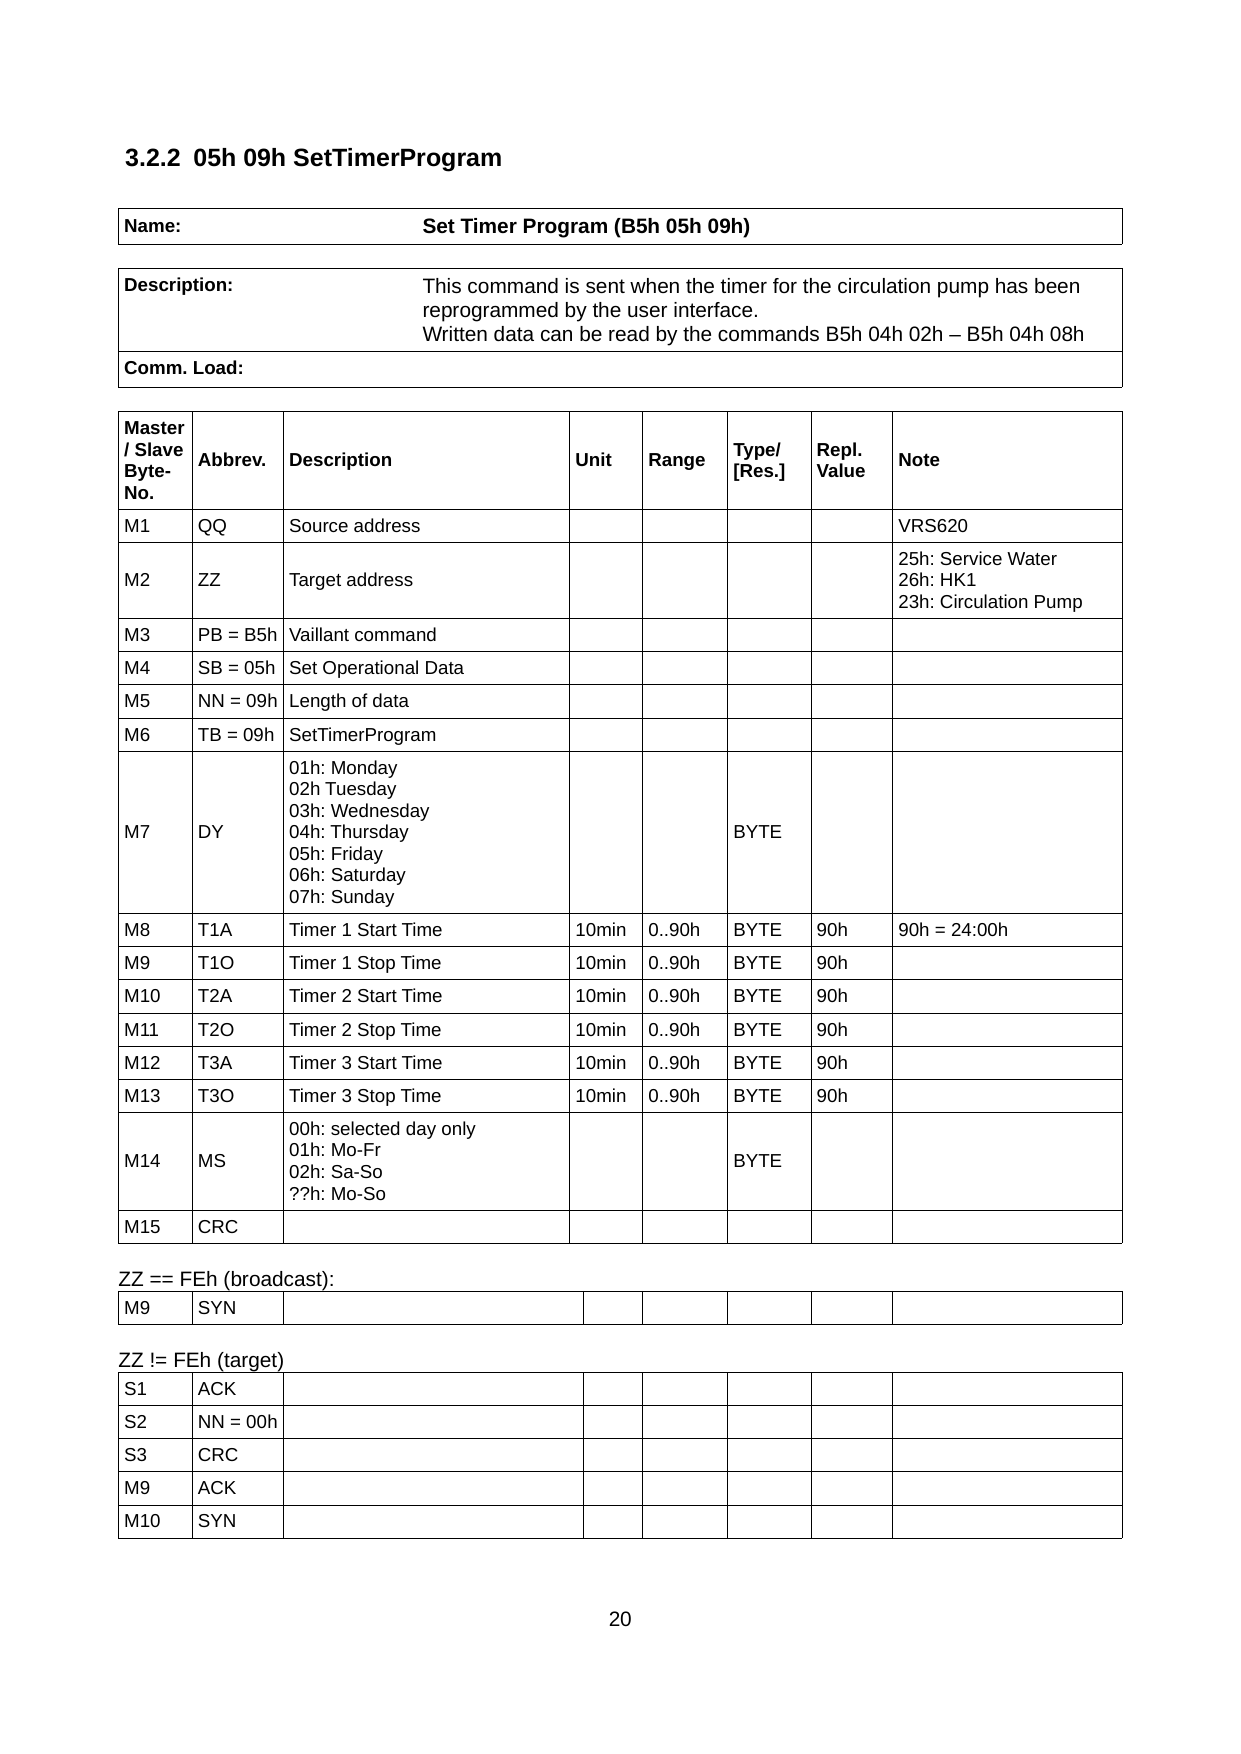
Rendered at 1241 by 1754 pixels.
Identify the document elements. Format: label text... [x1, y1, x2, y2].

table_header [643, 1292, 727, 1324]
table_cell 10min [570, 914, 642, 946]
table_cell [812, 1439, 892, 1471]
table_cell 90h [812, 1080, 892, 1112]
table_cell [893, 719, 1122, 751]
table_cell [893, 1080, 1122, 1112]
table_header M9 [119, 1292, 192, 1324]
table_cell [893, 1113, 1122, 1210]
table_cell SetTimerProgram [284, 719, 569, 751]
table_cell [570, 510, 642, 542]
table_cell 10min [570, 1080, 642, 1112]
text ZZ == FEh (broadcast): [118, 1267, 1122, 1291]
table_cell NN = 00h [193, 1406, 283, 1438]
table_header Range [643, 412, 727, 509]
table_cell BYTE [728, 752, 811, 913]
table_header Name: [119, 209, 416, 244]
table_cell [893, 1047, 1122, 1079]
table_cell 10min [570, 1047, 642, 1079]
table_cell [728, 1472, 811, 1504]
table_cell [893, 1506, 1122, 1538]
table_cell M9 [119, 1472, 192, 1504]
table_cell Length of data [284, 685, 569, 717]
table_cell T3O [193, 1080, 283, 1112]
table_cell 10min [570, 1014, 642, 1046]
table_header [893, 1292, 1122, 1324]
table_cell QQ [193, 510, 283, 542]
table_cell SB = 05h [193, 652, 283, 684]
table_cell Comm. Load: [119, 352, 416, 387]
table_header This command is sent when the timer for the circulation pump has been reprogrammed by the user interface. Written data can be read by the commands B5h 04h 02h – B5h 04h 08h [416, 269, 1122, 351]
table_header Unit [570, 412, 642, 509]
table_cell [643, 719, 727, 751]
table_cell BYTE [728, 1014, 811, 1046]
table_cell [728, 1506, 811, 1538]
table_cell [570, 543, 642, 618]
table_cell DY [193, 752, 283, 913]
table_cell Timer 2 Start Time [284, 980, 569, 1012]
table_cell Source address [284, 510, 569, 542]
table_header [728, 1373, 811, 1405]
table_cell [584, 1506, 642, 1538]
table_cell M6 [119, 719, 192, 751]
table_cell [570, 652, 642, 684]
table_header [584, 1292, 642, 1324]
table_cell [643, 1506, 727, 1538]
table_cell 01h: Monday 02h Tuesday 03h: Wednesday 04h: Thursday 05h: Friday 06h: Saturday 07h: Sunday [284, 752, 569, 913]
table_cell BYTE [728, 1080, 811, 1112]
table_cell Timer 2 Stop Time [284, 1014, 569, 1046]
table_cell 0..90h [643, 1080, 727, 1112]
table_cell [570, 752, 642, 913]
table_cell T3A [193, 1047, 283, 1079]
table_cell [284, 1439, 583, 1471]
table_cell [812, 1472, 892, 1504]
table_cell PB = B5h [193, 619, 283, 651]
table_cell 90h [812, 1014, 892, 1046]
table_header [812, 1292, 892, 1324]
table_cell [893, 652, 1122, 684]
table_cell Timer 1 Start Time [284, 914, 569, 946]
table_cell [728, 619, 811, 651]
table_cell T1O [193, 947, 283, 979]
table_header Type/ [Res.] [728, 412, 811, 509]
table_cell [728, 1439, 811, 1471]
table_cell [728, 652, 811, 684]
table_cell Target address [284, 543, 569, 618]
table_cell M11 [119, 1014, 192, 1046]
table_cell [812, 752, 892, 913]
table_cell [812, 543, 892, 618]
table_cell Timer 1 Stop Time [284, 947, 569, 979]
table_cell M10 [119, 980, 192, 1012]
table_cell Timer 3 Stop Time [284, 1080, 569, 1112]
table_cell M15 [119, 1211, 192, 1243]
table_cell ZZ [193, 543, 283, 618]
subtitle 05h 09h SetTimerProgram [118, 143, 1122, 172]
table_cell [893, 947, 1122, 979]
table_cell [643, 1472, 727, 1504]
table_cell [643, 543, 727, 618]
table_header Set Timer Program (B5h 05h 09h) [416, 209, 1122, 244]
table_cell [570, 1211, 642, 1243]
table_cell NN = 09h [193, 685, 283, 717]
table_cell [812, 652, 892, 684]
table_cell [284, 1472, 583, 1504]
table_cell [416, 352, 1122, 387]
table_cell M14 [119, 1113, 192, 1210]
table_cell [812, 685, 892, 717]
table_cell [570, 719, 642, 751]
table_header [812, 1373, 892, 1405]
table_cell TB = 09h [193, 719, 283, 751]
table_header [284, 1373, 583, 1405]
table_cell [584, 1472, 642, 1504]
table_cell MS [193, 1113, 283, 1210]
table_cell [893, 1014, 1122, 1046]
table_cell M1 [119, 510, 192, 542]
table_cell [643, 619, 727, 651]
table_cell 00h: selected day only 01h: Mo-Fr 02h: Sa-So ??h: Mo-So [284, 1113, 569, 1210]
table_cell [643, 1439, 727, 1471]
table_cell BYTE [728, 1047, 811, 1079]
table_header Description [284, 412, 569, 509]
table_cell [728, 685, 811, 717]
table_cell VRS620 [893, 510, 1122, 542]
table_cell 0..90h [643, 1014, 727, 1046]
table_cell [893, 752, 1122, 913]
table_cell 0..90h [643, 947, 727, 979]
table_cell M9 [119, 947, 192, 979]
table_cell 90h [812, 947, 892, 979]
table_header S1 [119, 1373, 192, 1405]
table_cell [284, 1506, 583, 1538]
table_cell [584, 1406, 642, 1438]
table_cell [893, 980, 1122, 1012]
table_cell [812, 1506, 892, 1538]
table_cell 10min [570, 980, 642, 1012]
table_cell CRC [193, 1211, 283, 1243]
table_cell BYTE [728, 980, 811, 1012]
table_cell [643, 652, 727, 684]
table_cell [643, 752, 727, 913]
table_cell M7 [119, 752, 192, 913]
table_cell BYTE [728, 947, 811, 979]
table_cell [812, 1211, 892, 1243]
table_cell M5 [119, 685, 192, 717]
table_cell [728, 510, 811, 542]
table_header Repl. Value [812, 412, 892, 509]
table_cell 90h [812, 980, 892, 1012]
table_header Note [893, 412, 1122, 509]
table_cell [643, 1406, 727, 1438]
table_cell [893, 1406, 1122, 1438]
table_header Master/ Slave Byte-No. [119, 412, 192, 509]
table_cell [584, 1439, 642, 1471]
table_cell Set Operational Data [284, 652, 569, 684]
table_cell [893, 1211, 1122, 1243]
table_cell M8 [119, 914, 192, 946]
table_cell BYTE [728, 1113, 811, 1210]
table_cell [812, 719, 892, 751]
table_cell [812, 1113, 892, 1210]
table_cell M12 [119, 1047, 192, 1079]
table_cell [728, 1211, 811, 1243]
table_cell BYTE [728, 914, 811, 946]
table_header [893, 1373, 1122, 1405]
table_cell [728, 719, 811, 751]
table_cell Vaillant command [284, 619, 569, 651]
table_cell [643, 510, 727, 542]
table_cell M2 [119, 543, 192, 618]
table_cell M4 [119, 652, 192, 684]
table_cell Timer 3 Start Time [284, 1047, 569, 1079]
table_header Description: [119, 269, 416, 351]
table_cell M3 [119, 619, 192, 651]
table_header [643, 1373, 727, 1405]
table_cell 0..90h [643, 1047, 727, 1079]
table_cell [643, 685, 727, 717]
table_cell [570, 619, 642, 651]
table_header SYN [193, 1292, 283, 1324]
table_cell 25h: Service Water 26h: HK1 23h: Circulation Pump [893, 543, 1122, 618]
table_cell [893, 685, 1122, 717]
table_cell S2 [119, 1406, 192, 1438]
table_cell [570, 1113, 642, 1210]
table_header [728, 1292, 811, 1324]
text ZZ != FEh (target) [118, 1348, 1122, 1372]
table_cell M13 [119, 1080, 192, 1112]
table_cell T2O [193, 1014, 283, 1046]
table_cell [812, 619, 892, 651]
table_cell 90h = 24:00h [893, 914, 1122, 946]
table_cell [643, 1211, 727, 1243]
table_cell SYN [193, 1506, 283, 1538]
table_cell [812, 510, 892, 542]
table_cell [284, 1406, 583, 1438]
table_cell [893, 1439, 1122, 1471]
table_cell ACK [193, 1472, 283, 1504]
table_cell [643, 1113, 727, 1210]
table_cell T2A [193, 980, 283, 1012]
table_cell 0..90h [643, 914, 727, 946]
table_header ACK [193, 1373, 283, 1405]
table_cell [728, 543, 811, 618]
table_header [584, 1373, 642, 1405]
table_cell M10 [119, 1506, 192, 1538]
table_header [284, 1292, 583, 1324]
table_cell 10min [570, 947, 642, 979]
table_cell [570, 685, 642, 717]
table_cell [728, 1406, 811, 1438]
table_cell CRC [193, 1439, 283, 1471]
table_cell 90h [812, 1047, 892, 1079]
table_cell [812, 1406, 892, 1438]
table_cell T1A [193, 914, 283, 946]
table_cell [893, 619, 1122, 651]
table_header Abbrev. [193, 412, 283, 509]
table_cell 90h [812, 914, 892, 946]
table_cell [284, 1211, 569, 1243]
table_cell [893, 1472, 1122, 1504]
table_cell S3 [119, 1439, 192, 1471]
table_cell 0..90h [643, 980, 727, 1012]
